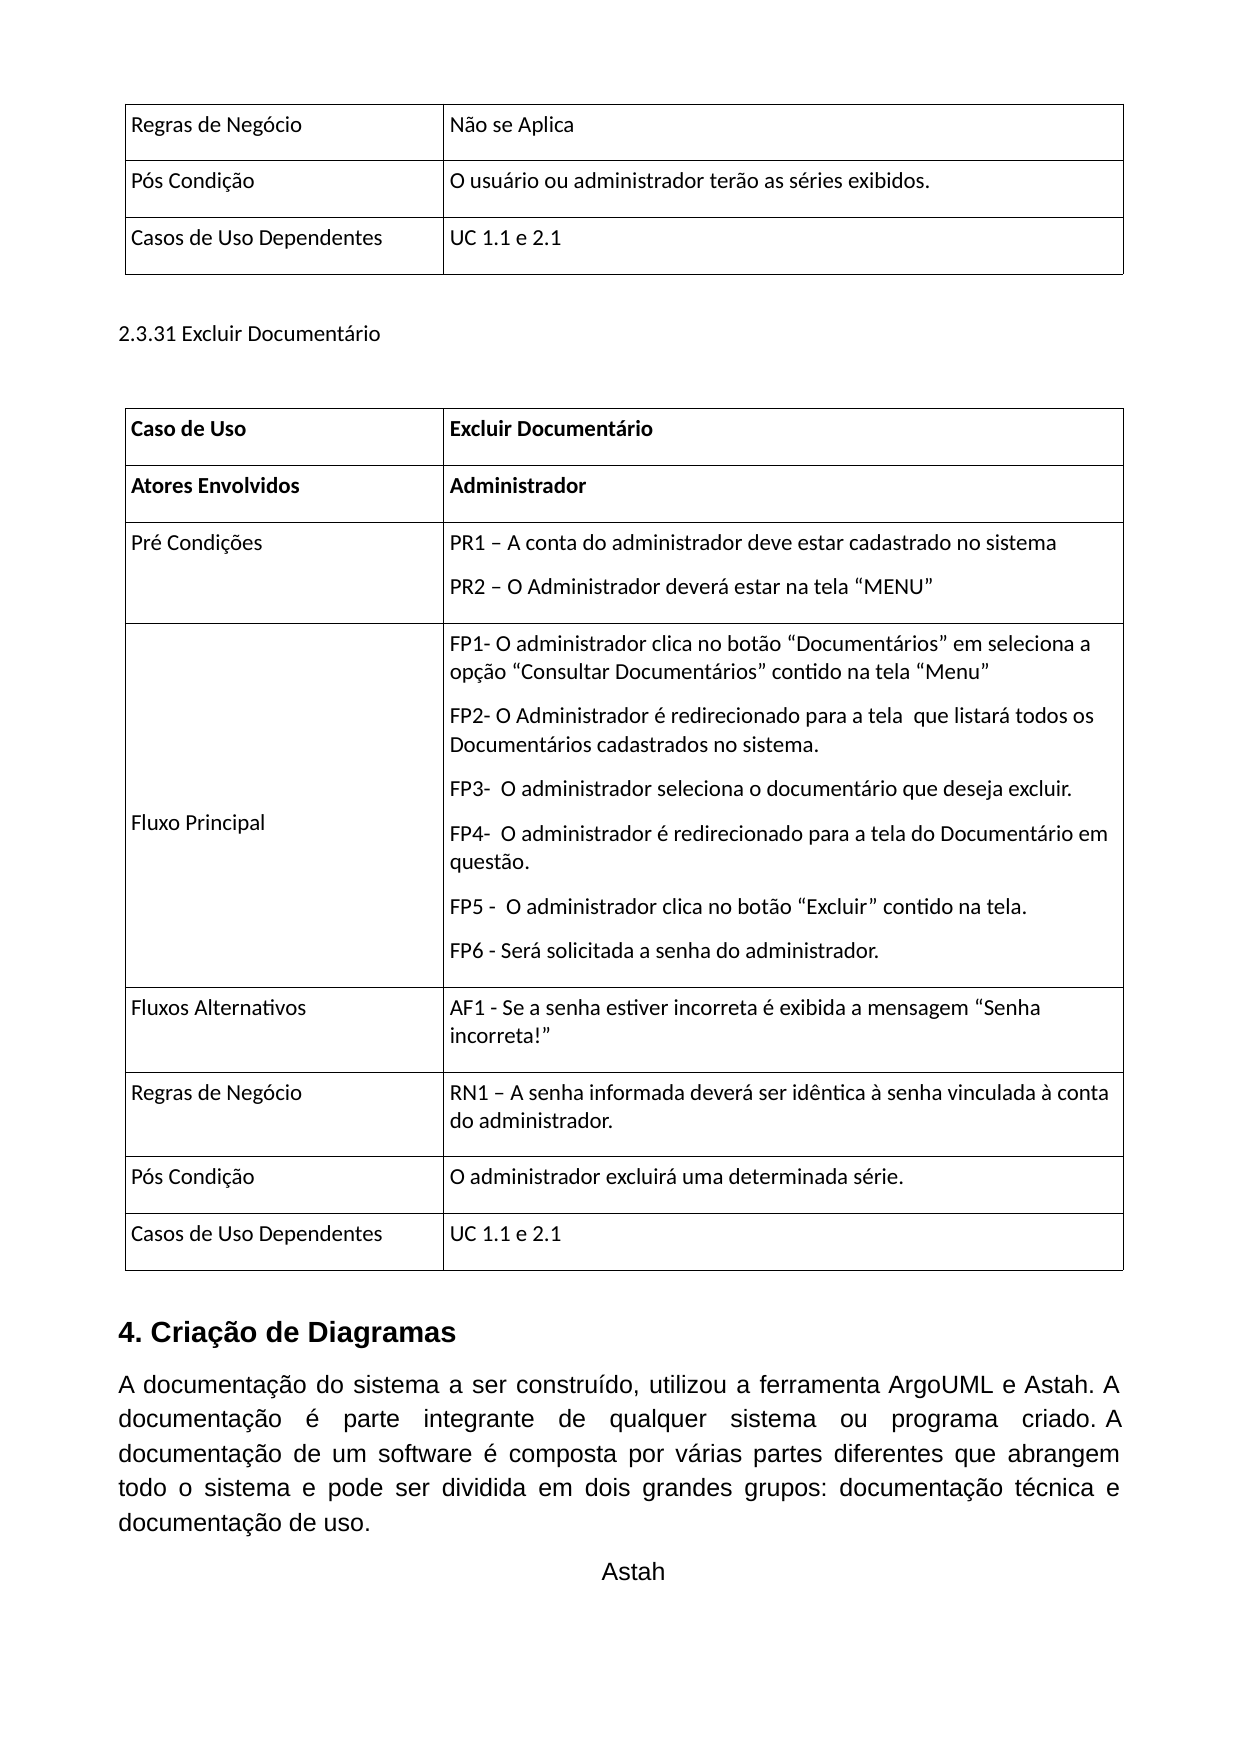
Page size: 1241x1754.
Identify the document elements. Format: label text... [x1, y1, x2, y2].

subtitle 2.3.31 Excluir Documentário [118, 319, 1122, 347]
table_cell O administrador excluirá uma determinada série. [444, 1157, 1123, 1213]
table_header Excluir Documentário [444, 409, 1123, 465]
table_cell Regras de Negócio [126, 1073, 443, 1156]
text 4. Criação de Diagramas [118, 1315, 1122, 1348]
table_cell Atores Envolvidos [126, 466, 443, 521]
table_cell FP1- O administrador clica no botão “Documentários” em seleciona a opção “Consultar Documentários” contido na tela “Menu” FP2- O Administrador é redirecionado para a tela que listará todos os Documentários cadastrados no sistema. FP3- O administrador seleciona o documentário que deseja excluir. FP4- O administrador é redirecionado para a tela do Documentário em questão. FP5 - O administrador clica no botão “Excluir” contido na tela. FP6 - Será solicitada a senha do administrador. [444, 624, 1123, 987]
table_cell O usuário ou administrador terão as séries exibidos. [444, 161, 1123, 217]
table_cell Casos de Uso Dependentes [126, 218, 443, 273]
table_cell Casos de Uso Dependentes [126, 1214, 443, 1269]
text A documentação do sistema a ser construído, utilizou a ferramenta ArgoUML e Astah. A documentação é parte integrante de qualquer sistema ou programa criado. A documentação de um software é composta por várias partes diferentes que abrangem todo o sistema e pode ser dividida em dois grandes grupos: documentação técnica e documentação de uso. [118, 1369, 1122, 1536]
table_cell Regras de Negócio [126, 105, 443, 160]
table_cell Fluxo Principal [126, 624, 443, 987]
table_cell UC 1.1 e 2.1 [444, 1214, 1123, 1269]
table_header Caso de Uso [126, 409, 443, 465]
table_cell Pré Condições [126, 523, 443, 623]
table_cell Fluxos Alternativos [126, 988, 443, 1072]
table_cell Pós Condição [126, 1157, 443, 1213]
table_cell Não se Aplica [444, 105, 1123, 160]
table_cell AF1 - Se a senha estiver incorreta é exibida a mensagem “Senha incorreta!” [444, 988, 1123, 1072]
table_cell Administrador [444, 466, 1123, 521]
table_cell RN1 – A senha informada deverá ser idêntica à senha vinculada à conta do administrador. [444, 1073, 1123, 1156]
table_cell UC 1.1 e 2.1 [444, 218, 1123, 273]
text Astah [118, 1557, 1122, 1585]
table_cell PR1 – A conta do administrador deve estar cadastrado no sistema PR2 – O Administrador deverá estar na tela “MENU” [444, 523, 1123, 623]
table_cell Pós Condição [126, 161, 443, 217]
